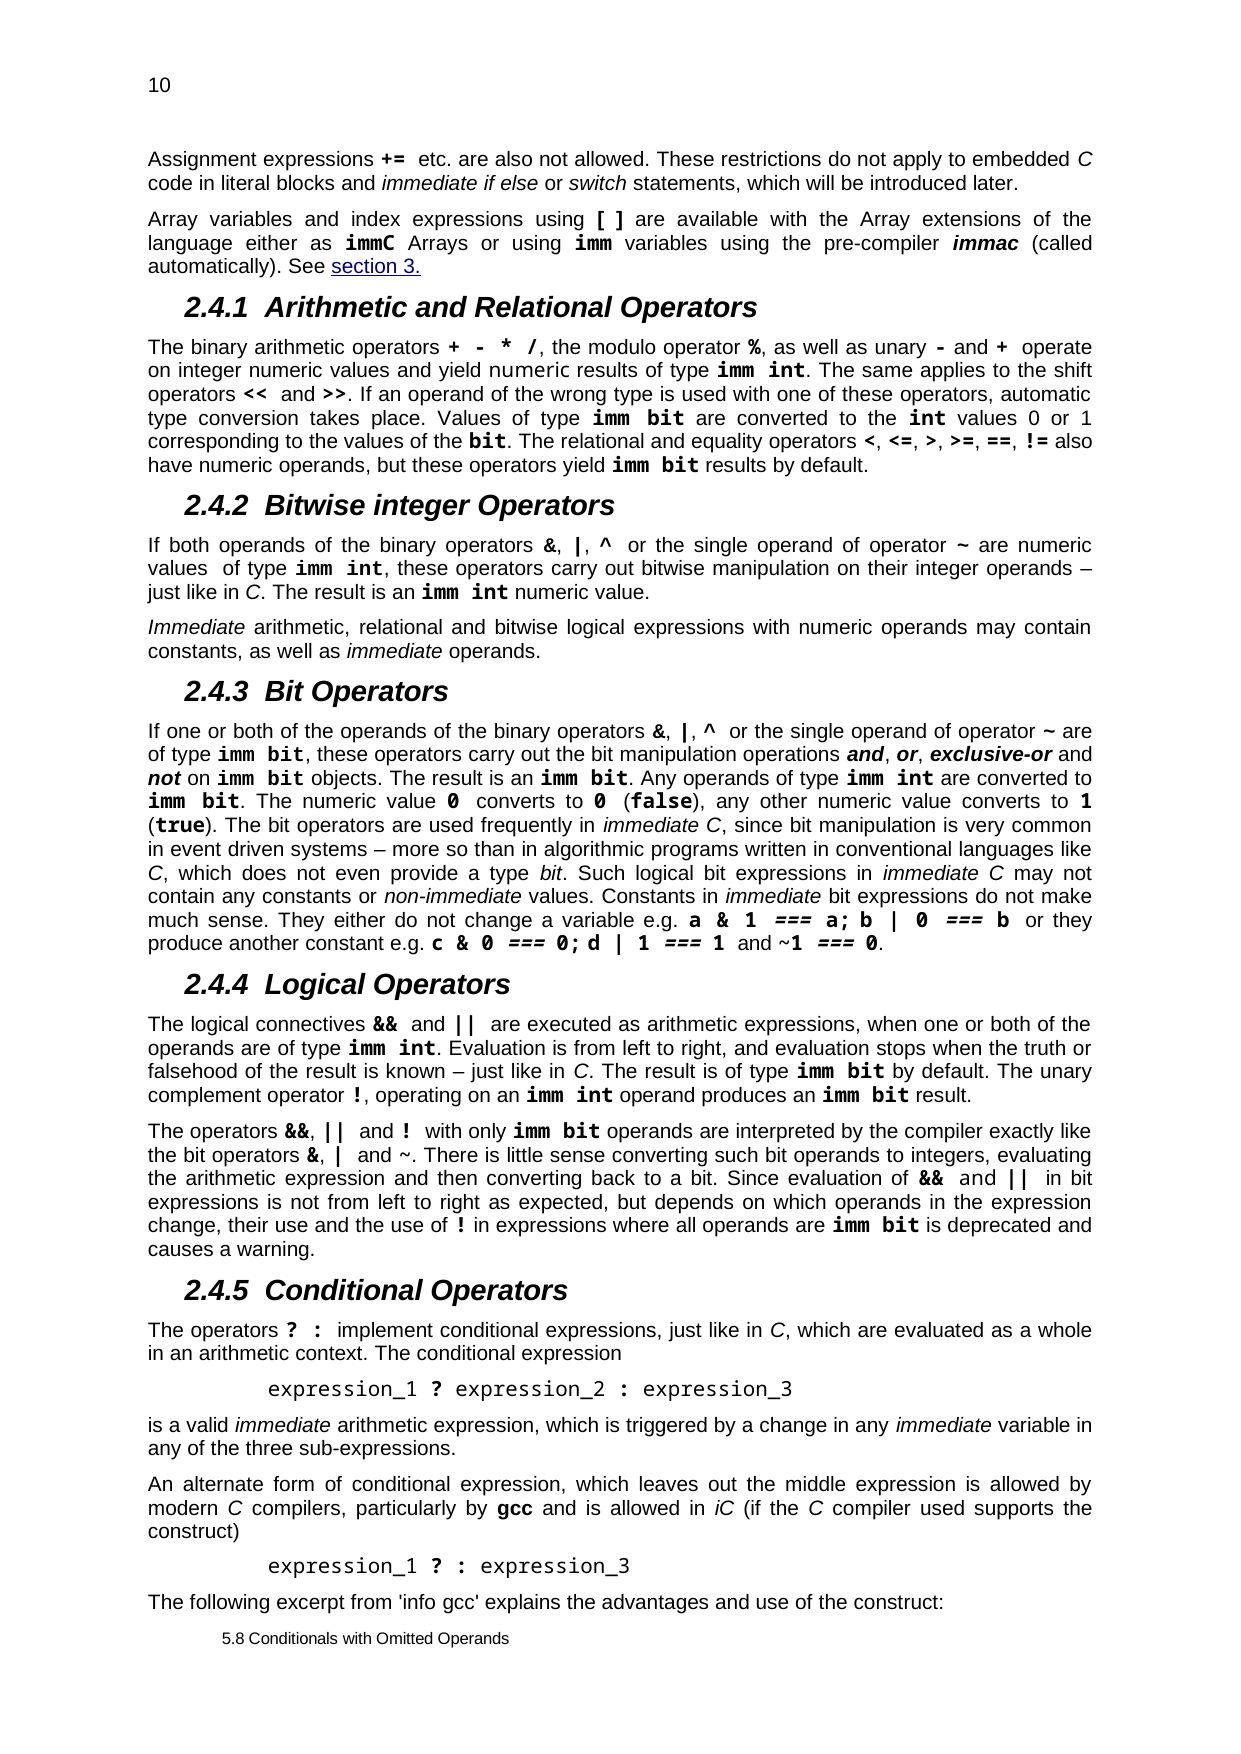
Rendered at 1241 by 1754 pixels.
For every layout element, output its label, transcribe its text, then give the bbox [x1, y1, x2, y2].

text The logical connectives && and || are executed as arithmetic expressions, when one or both of the operands are of type imm int. Evaluation is from left to right, and evaluation stops when the truth or falsehood of the result is known – just like in C. The result is of type imm bit by default. The unary complement operator !, operating on an imm int operand produces an imm bit result. [148, 1012, 1092, 1107]
text The binary arithmetic operators + - * /, the modulo operator %, as well as unary - and + operate on integer numeric values and yield numeric results of type imm int. The same applies to the shift operators << and >>. If an operand of the wrong type is used with one of these operators, automatic type conversion takes place. Values of type imm bit are converted to the int values 0 or 1 corresponding to the values of the bit. The relational and equality operators <, <=, >, >=, ==, != also have numeric operands, but these operators yield imm bit results by default. [148, 335, 1092, 477]
subtitle Logical Operators [184, 968, 1092, 1001]
text The operators &&, || and ! with only imm bit operands are interpreted by the compiler exactly like the bit operators &, | and ~. There is little sense converting such bit operands to integers, evaluating the arithmetic expression and then converting back to a bit. Since evaluation of && and || in bit expressions is not from left to right as expected, but depends on which operands in the expression change, their use and the use of ! in expressions where all operands are imm bit is deprecated and causes a warning. [148, 1119, 1092, 1261]
text If one or both of the operands of the binary operators &, |, ^ or the single operand of operator ~ are of type imm bit, these operators carry out the bit manipulation operations and, or, exclusive-or and not on imm bit objects. The result is an imm bit. Any operands of type imm int are converted to imm bit. The numeric value 0 converts to 0 (false), any other numeric value converts to 1 (true). The bit operators are used frequently in immediate C, since bit manipulation is very common in event driven systems – more so than in algorithmic programs written in conventional languages like C, which does not even provide a type bit. Such logical bit expressions in immediate C may not contain any constants or non-immediate values. Constants in immediate bit expressions do not make much sense. They either do not change a variable e.g. a & 1 === a; b | 0 === b or they produce another constant e.g. c & 0 === 0; d | 1 === 1 and ~1 === 0. [148, 719, 1092, 956]
text Immediate arithmetic, relational and bitwise logical expressions with numeric operands may contain constants, as well as immediate operands. [148, 616, 1092, 663]
text is a valid immediate arithmetic expression, which is triggered by a change in any immediate variable in any of the three sub-expressions. [148, 1413, 1092, 1461]
text An alternate form of conditional expression, which leaves out the middle expression is allowed by modern C compilers, particularly by gcc and is allowed in iC (if the C compiler used supports the construct) [148, 1472, 1092, 1543]
text Array variables and index expressions using [ ] are available with the Array extensions of the language either as immC Arrays or using imm variables using the pre-compiler immac (called automatically). See section 3. [148, 207, 1092, 278]
text expression_1 ? : expression_3 [268, 1555, 1092, 1579]
subtitle Conditional Operators [184, 1274, 1092, 1306]
text Assignment expressions += etc. are also not allowed. These restrictions do not apply to embedded C code in literal blocks and immediate if else or switch statements, which will be introduced later. [148, 148, 1092, 195]
text The operators ? : implement conditional expressions, just like in C, which are evaluated as a whole in an arithmetic context. The conditional expression [148, 1318, 1092, 1365]
text expression_1 ? expression_2 : expression_3 [268, 1378, 1092, 1402]
subtitle Bit Operators [184, 675, 1092, 707]
subtitle Bitwise integer Operators [184, 489, 1092, 521]
text The following excerpt from 'info gcc' explains the advantages and use of the construct: [148, 1591, 1092, 1614]
subtitle Arithmetic and Relational Operators [184, 291, 1092, 323]
text 5.8 Conditionals with Omitted Operands [222, 1626, 1092, 1649]
text If both operands of the binary operators &, |, ^ or the single operand of operator ~ are numeric values of type imm int, these operators carry out bitwise manipulation on their integer operands – just like in C. The result is an imm int numeric value. [148, 533, 1092, 604]
